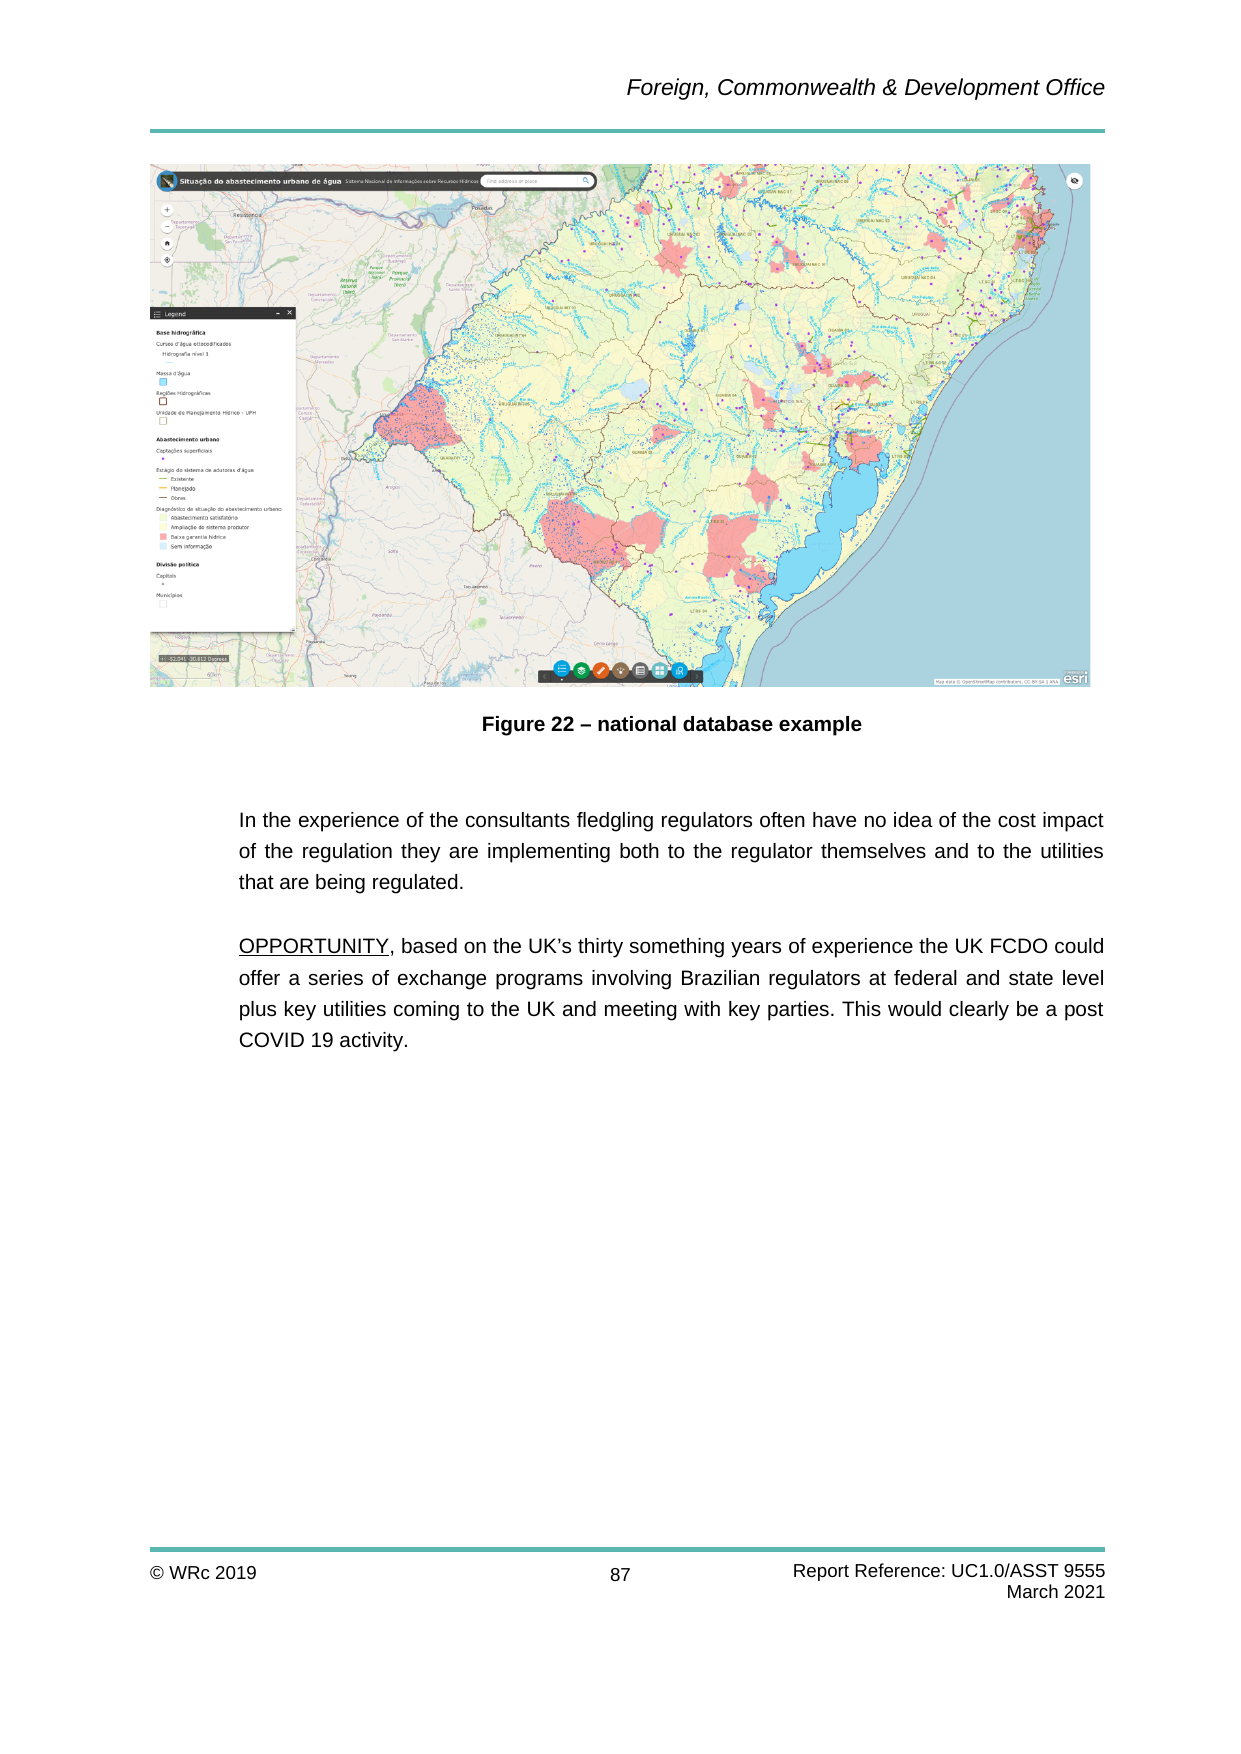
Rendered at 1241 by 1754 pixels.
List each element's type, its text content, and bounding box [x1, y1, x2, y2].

text Figure 22 – national database example [239, 712, 1105, 736]
text In the experience of the consultants fledgling regulators often have no idea of the cost impact of the regulation they are implementing both to the regulator themselves and to the utilities that are being regulated. [239, 807, 1105, 894]
text OPPORTUNITY, based on the UK’s thirty something years of experience the UK FCDO could offer a series of exchange programs involving Brazilian regulators at federal and state level plus key utilities coming to the UK and meeting with key parties. This would clearly be a post COVID 19 activity. [239, 934, 1105, 1052]
